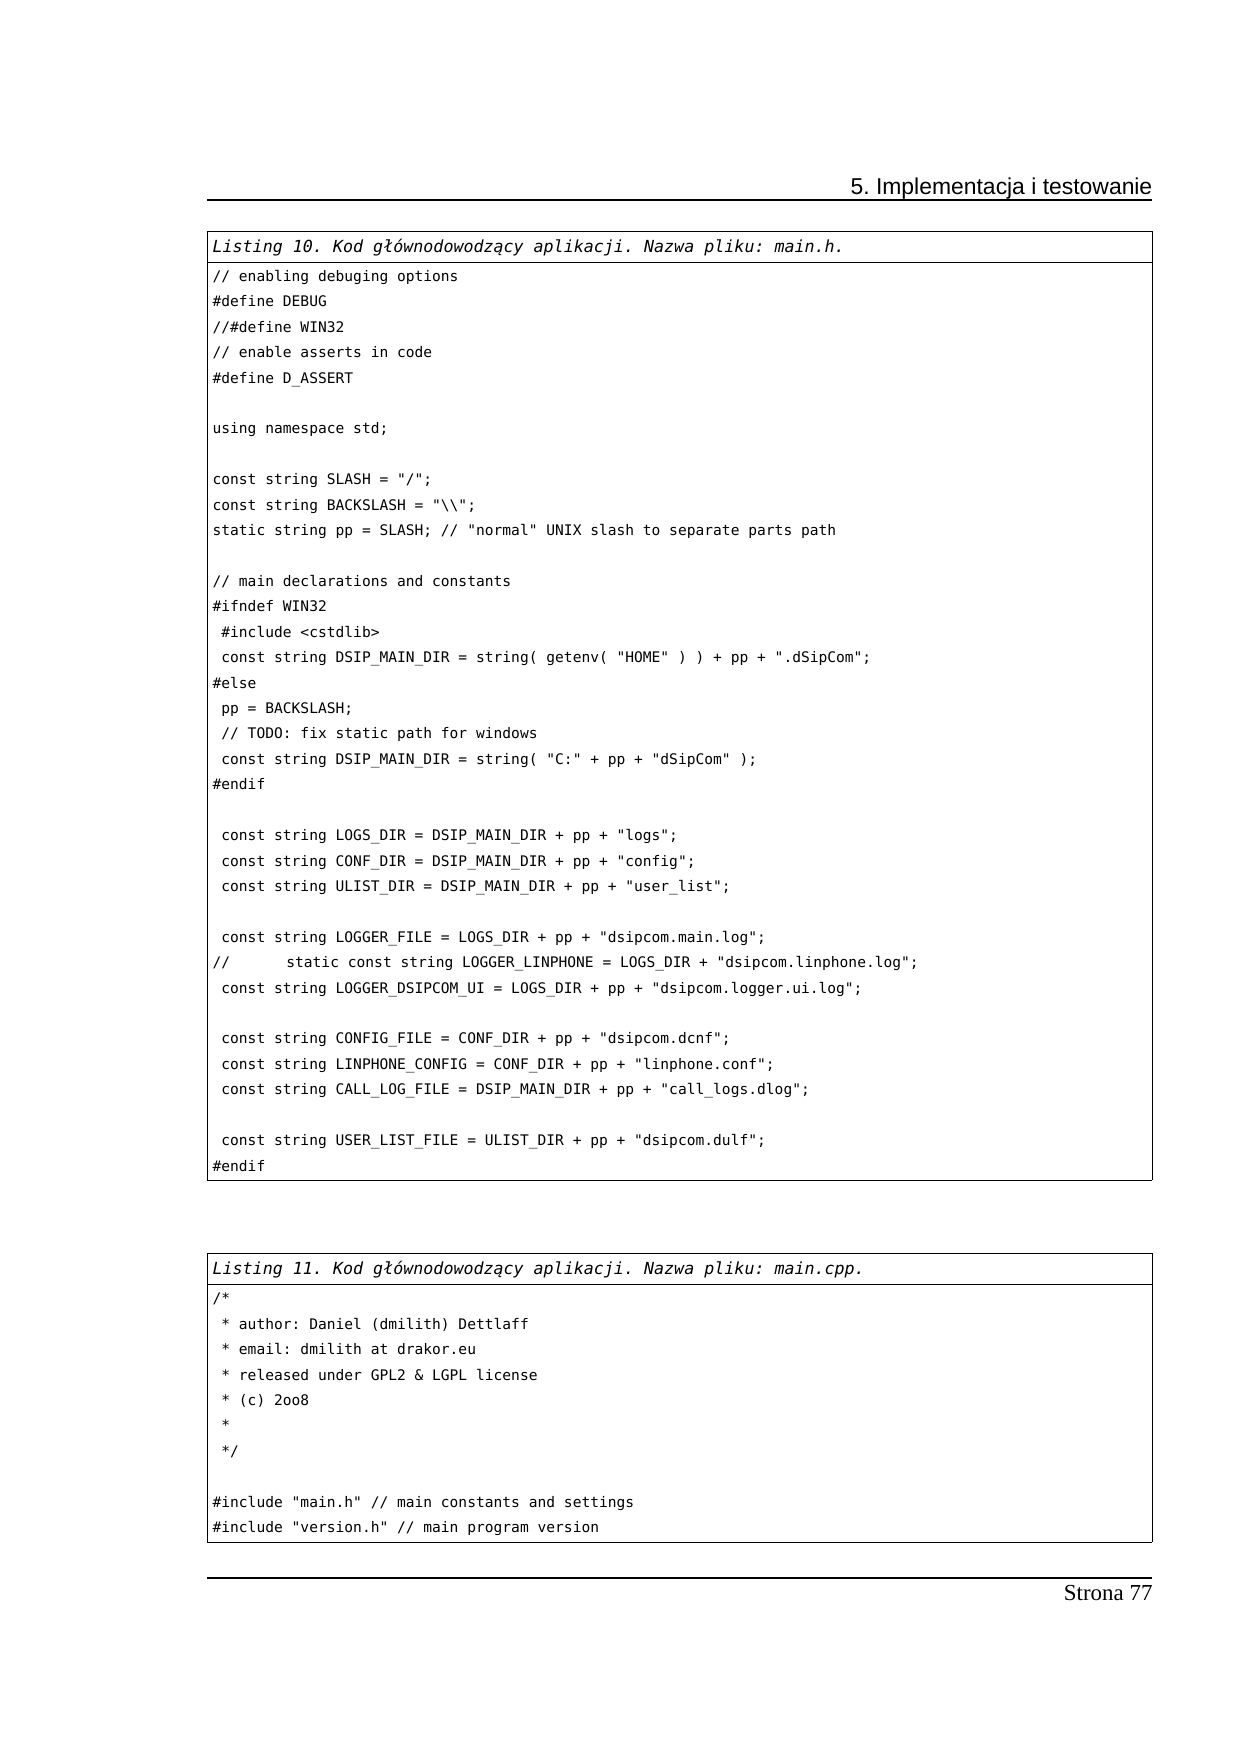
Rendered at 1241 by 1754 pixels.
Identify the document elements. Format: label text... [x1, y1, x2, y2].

table_cell /* * author: Daniel (dmilith) Dettlaff * email: dmilith at drakor.eu * released under GPL2 & LGPL license * (c) 2oo8 * */ #include "main.h" // main constants and settings #include "version.h" // main program version [208, 1285, 1152, 1542]
table_cell // enabling debuging options #define DEBUG //#define WIN32 // enable asserts in code #define D_ASSERT using namespace std; const string SLASH = "/"; const string BACKSLASH = "\\"; static string pp = SLASH; // "normal" UNIX slash to separate parts path // main declarations and constants #ifndef WIN32 #include <cstdlib> const string DSIP_MAIN_DIR = string( getenv( "HOME" ) ) + pp + ".dSipCom"; #else pp = BACKSLASH; // TODO: fix static path for windows const string DSIP_MAIN_DIR = string( "C:" + pp + "dSipCom" ); #endif const string LOGS_DIR = DSIP_MAIN_DIR + pp + "logs"; const string CONF_DIR = DSIP_MAIN_DIR + pp + "config"; const string ULIST_DIR = DSIP_MAIN_DIR + pp + "user_list"; const string LOGGER_FILE = LOGS_DIR + pp + "dsipcom.main.log"; // static const string LOGGER_LINPHONE = LOGS_DIR + "dsipcom.linphone.log"; const string LOGGER_DSIPCOM_UI = LOGS_DIR + pp + "dsipcom.logger.ui.log"; const string CONFIG_FILE = CONF_DIR + pp + "dsipcom.dcnf"; const string LINPHONE_CONFIG = CONF_DIR + pp + "linphone.conf"; const string CALL_LOG_FILE = DSIP_MAIN_DIR + pp + "call_logs.dlog"; const string USER_LIST_FILE = ULIST_DIR + pp + "dsipcom.dulf"; #endif [208, 263, 1152, 1180]
table_header Listing 10. Kod głównodowodzący aplikacji. Nazwa pliku: main.h. [208, 232, 1152, 262]
table_header Listing 11. Kod głównodowodzący aplikacji. Nazwa pliku: main.cpp. [208, 1254, 1152, 1284]
